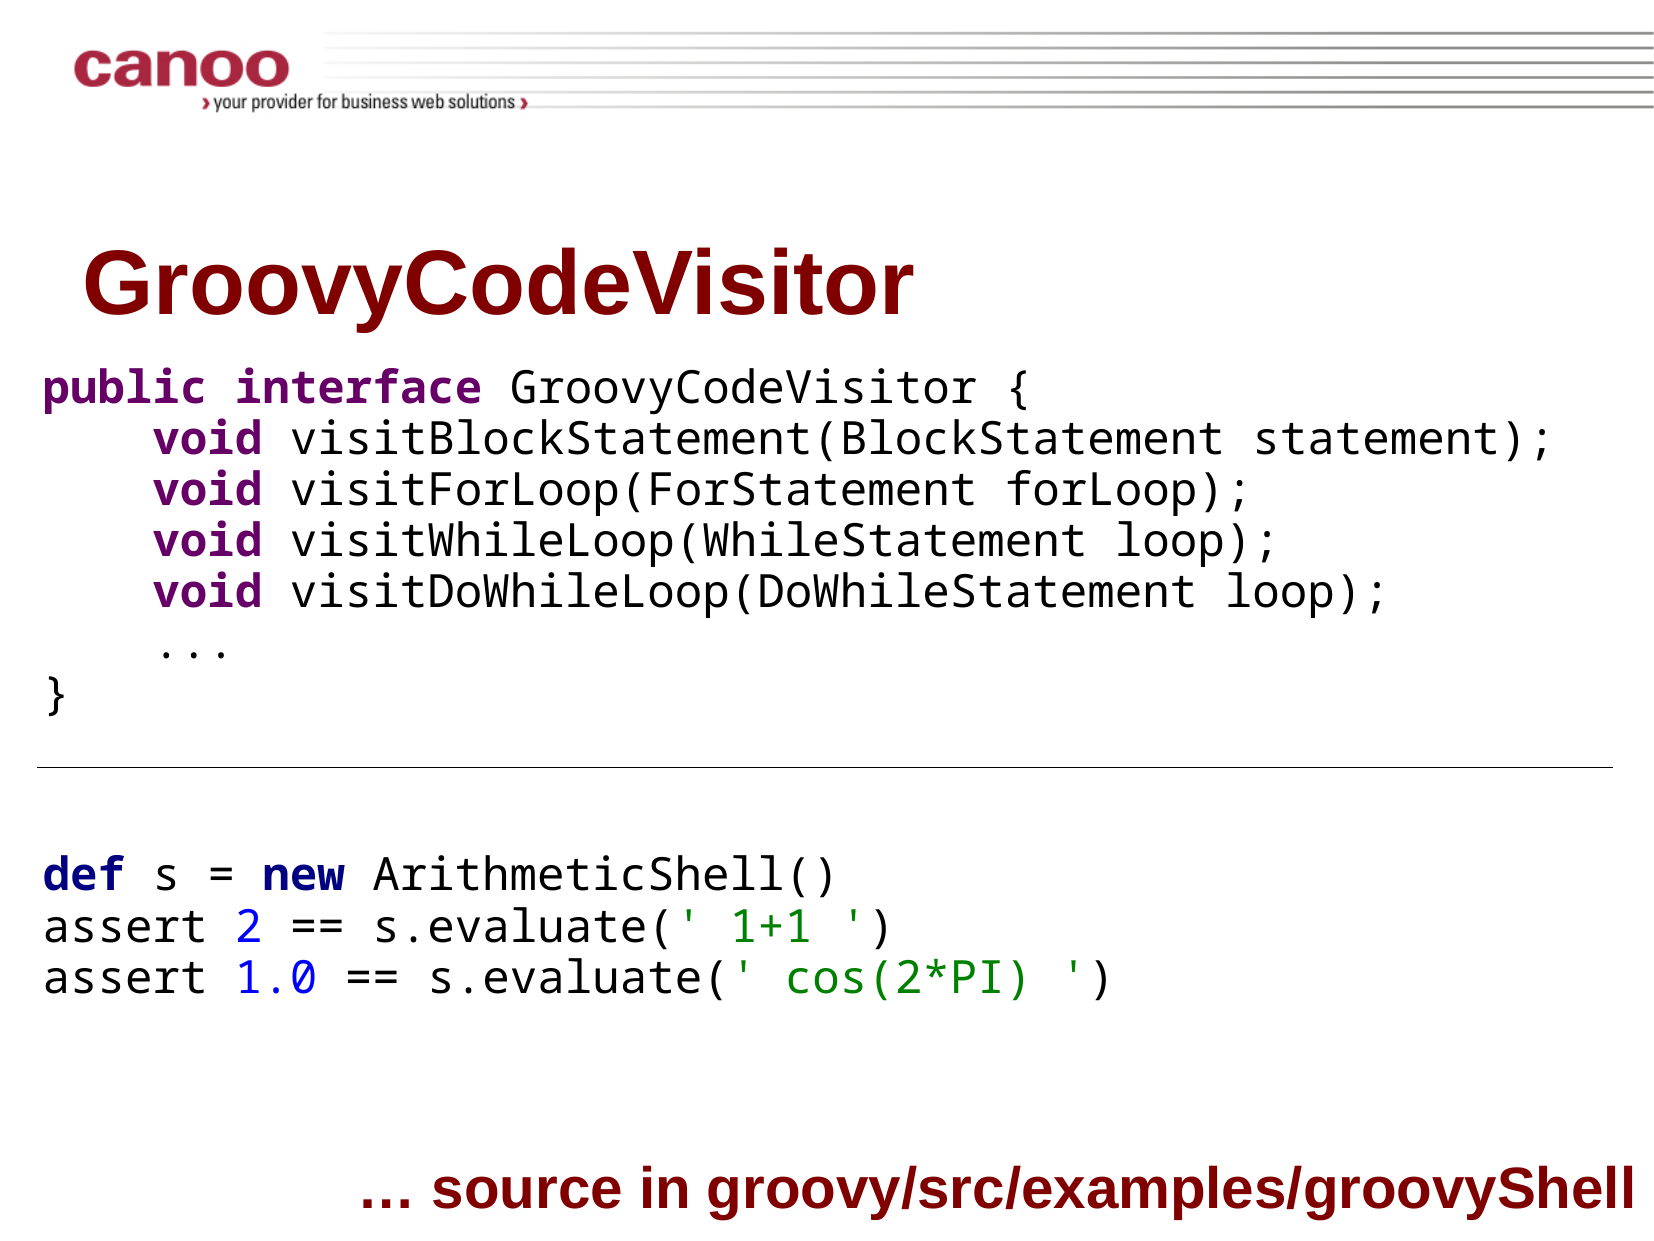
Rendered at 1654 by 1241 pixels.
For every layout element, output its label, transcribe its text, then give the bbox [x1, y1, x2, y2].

title GroovyCodeVisitor [82, 179, 1571, 387]
text_box public interface GroovyCodeVisitor { void visitBlockStatement(BlockStatement statement); void visitForLoop(ForStatement forLoop); void visitWhileLoop(WhileStatement loop); void visitDoWhileLoop(DoWhileStatement loop); ... } def s = new ArithmeticShell() assert 2 == s.evaluate(' 1+1 ') assert 1.0 == s.evaluate(' cos(2*PI) ') [27, 354, 1613, 1218]
title … source in groovy/src/examples/groovyShell [37, 1142, 1638, 1235]
picture [0, 0, 1654, 166]
